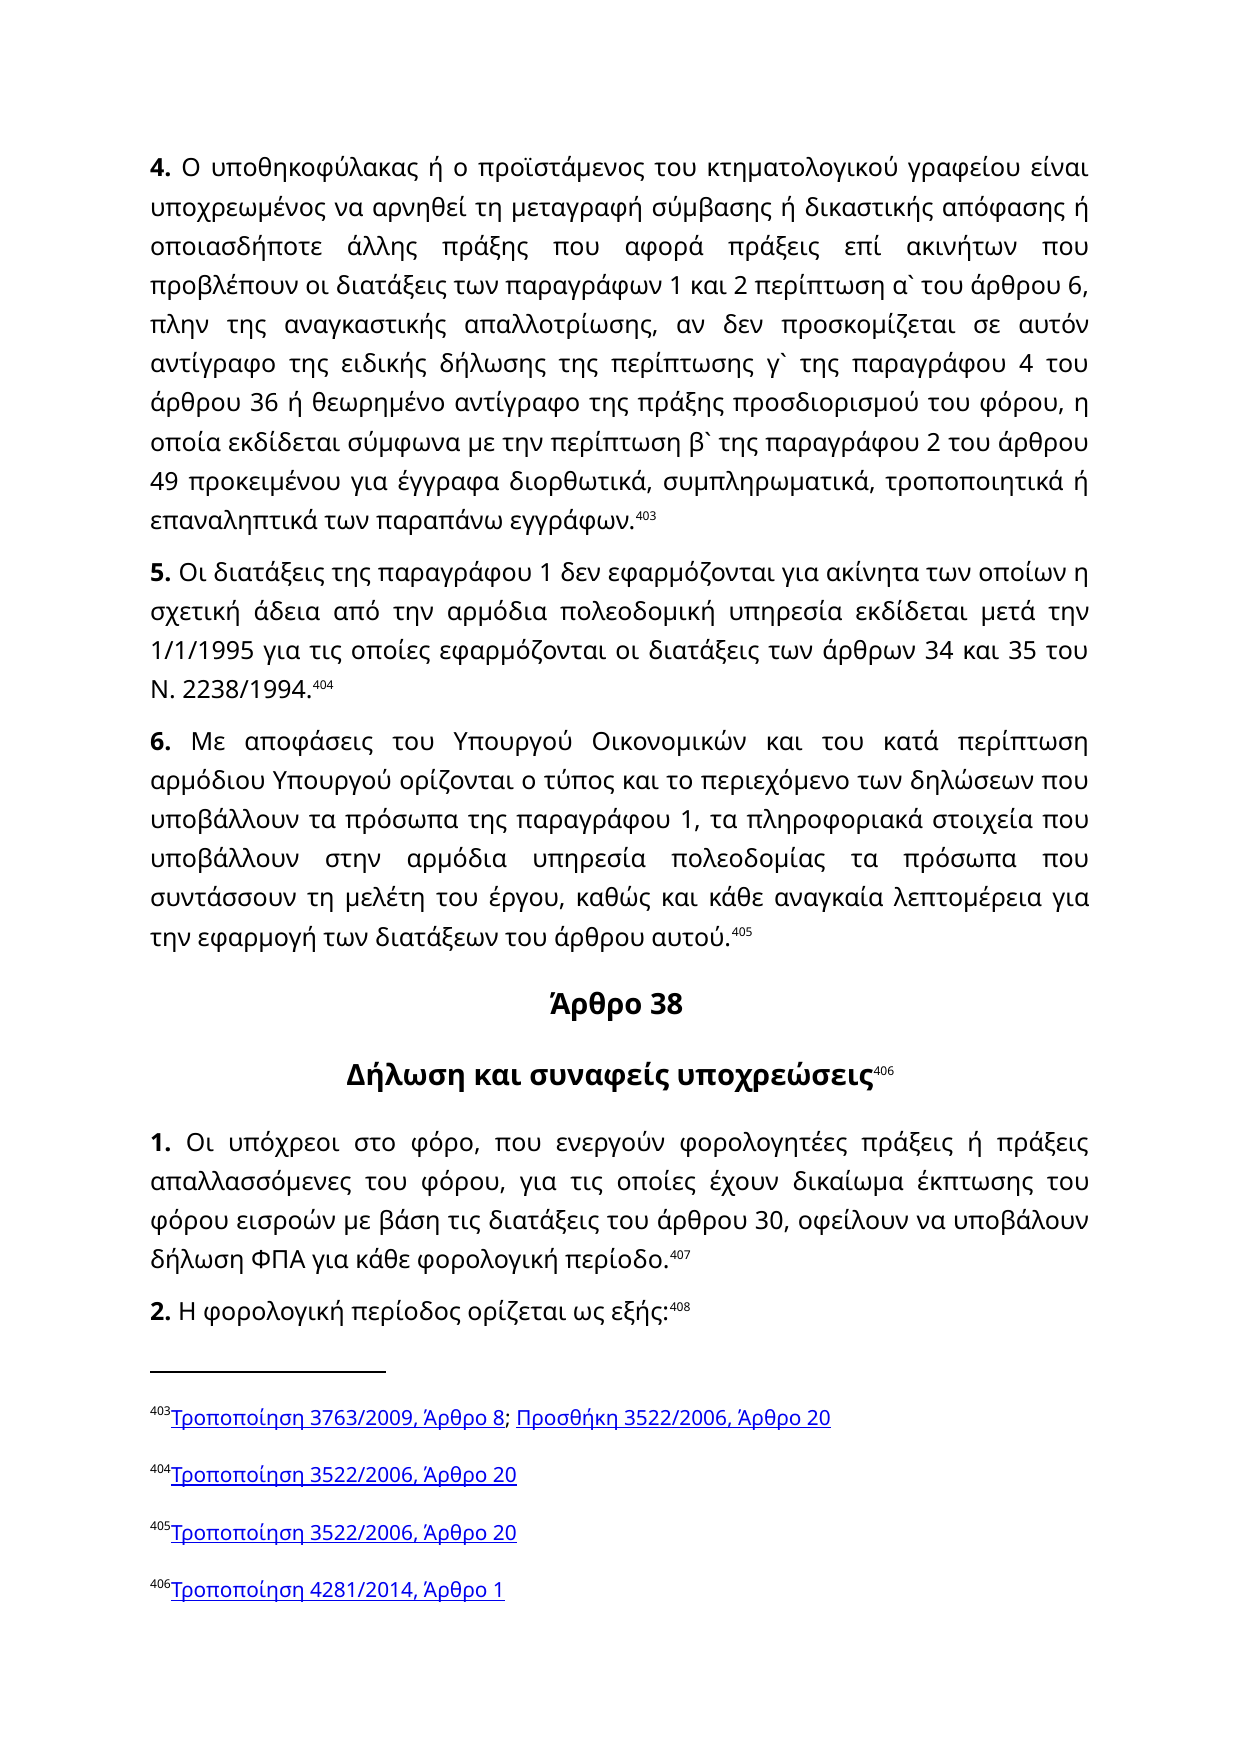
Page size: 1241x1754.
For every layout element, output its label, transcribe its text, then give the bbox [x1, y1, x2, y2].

text Τροποποίηση 3763/2009, Άρθρο 8; Προσθήκη 3522/2006, Άρθρο 20 [150, 1403, 1090, 1431]
text 4. Ο υποθηκοφύλακας ή ο προϊστάμενος του κτηματολογικού γραφείου είναι υποχρεωμένος να αρνηθεί τη μεταγραφή σύμβασης ή δικαστικής απόφασης ή οποιασδήποτε άλλης πράξης που αφορά πράξεις επί ακινήτων που προβλέπουν οι διατάξεις των παραγράφων 1 και 2 περίπτωση α` του άρθρου 6, πλην της αναγκαστικής απαλλοτρίωσης, αν δεν προσκομίζεται σε αυτόν αντίγραφο της ειδικής δήλωσης της περίπτωσης γ` της παραγράφου 4 του άρθρου 36 ή θεωρημένο αντίγραφο της πράξης προσδιορισμού του φόρου, η οποία εκδίδεται σύμφωνα με την περίπτωση β` της παραγράφου 2 του άρθρου 49 προκειμένου για έγγραφα διορθωτικά, συμπληρωματικά, τροποποιητικά ή επαναληπτικά των παραπάνω εγγράφων. [150, 150, 1090, 537]
subtitle Δήλωση και συναφείς υποχρεώσεις [150, 1054, 1090, 1094]
subtitle Άρθρο 38 [150, 983, 1090, 1023]
text Τροποποίηση 4281/2014, Άρθρο 1 [150, 1576, 1090, 1604]
text 2. Η φορολογική περίοδος ορίζεται ως εξής: [150, 1294, 1090, 1328]
text Τροποποίηση 3522/2006, Άρθρο 20 [150, 1460, 1090, 1489]
text 1. Οι υπόχρεοι στο φόρο, που ενεργούν φορολογητέες πράξεις ή πράξεις απαλλασσόμενες του φόρου, για τις οποίες έχουν δικαίωμα έκπτωσης του φόρου εισροών με βάση τις διατάξεις του άρθρου 30, οφείλουν να υποβάλουν δήλωση ΦΠΑ για κάθε φορολογική περίοδο. [150, 1124, 1090, 1276]
text 5. Οι διατάξεις της παραγράφου 1 δεν εφαρμόζονται για ακίνητα των οποίων η σχετική άδεια από την αρμόδια πολεοδομική υπηρεσία εκδίδεται μετά την 1/1/1995 για τις οποίες εφαρμόζονται οι διατάξεις των άρθρων 34 και 35 του Ν. 2238/1994. [150, 554, 1090, 706]
text Τροποποίηση 3522/2006, Άρθρο 20 [150, 1518, 1090, 1546]
text 6. Με αποφάσεις του Υπουργού Οικονομικών και του κατά περίπτωση αρμόδιου Υπουργού ορίζονται ο τύπος και το περιεχόμενο των δηλώσεων που υποβάλλουν τα πρόσωπα της παραγράφου 1, τα πληροφοριακά στοιχεία που υποβάλλουν στην αρμόδια υπηρεσία πολεοδομίας τα πρόσωπα που συντάσσουν τη μελέτη του έργου, καθώς και κάθε αναγκαία λεπτομέρεια για την εφαρμογή των διατάξεων του άρθρου αυτού. [150, 723, 1090, 953]
